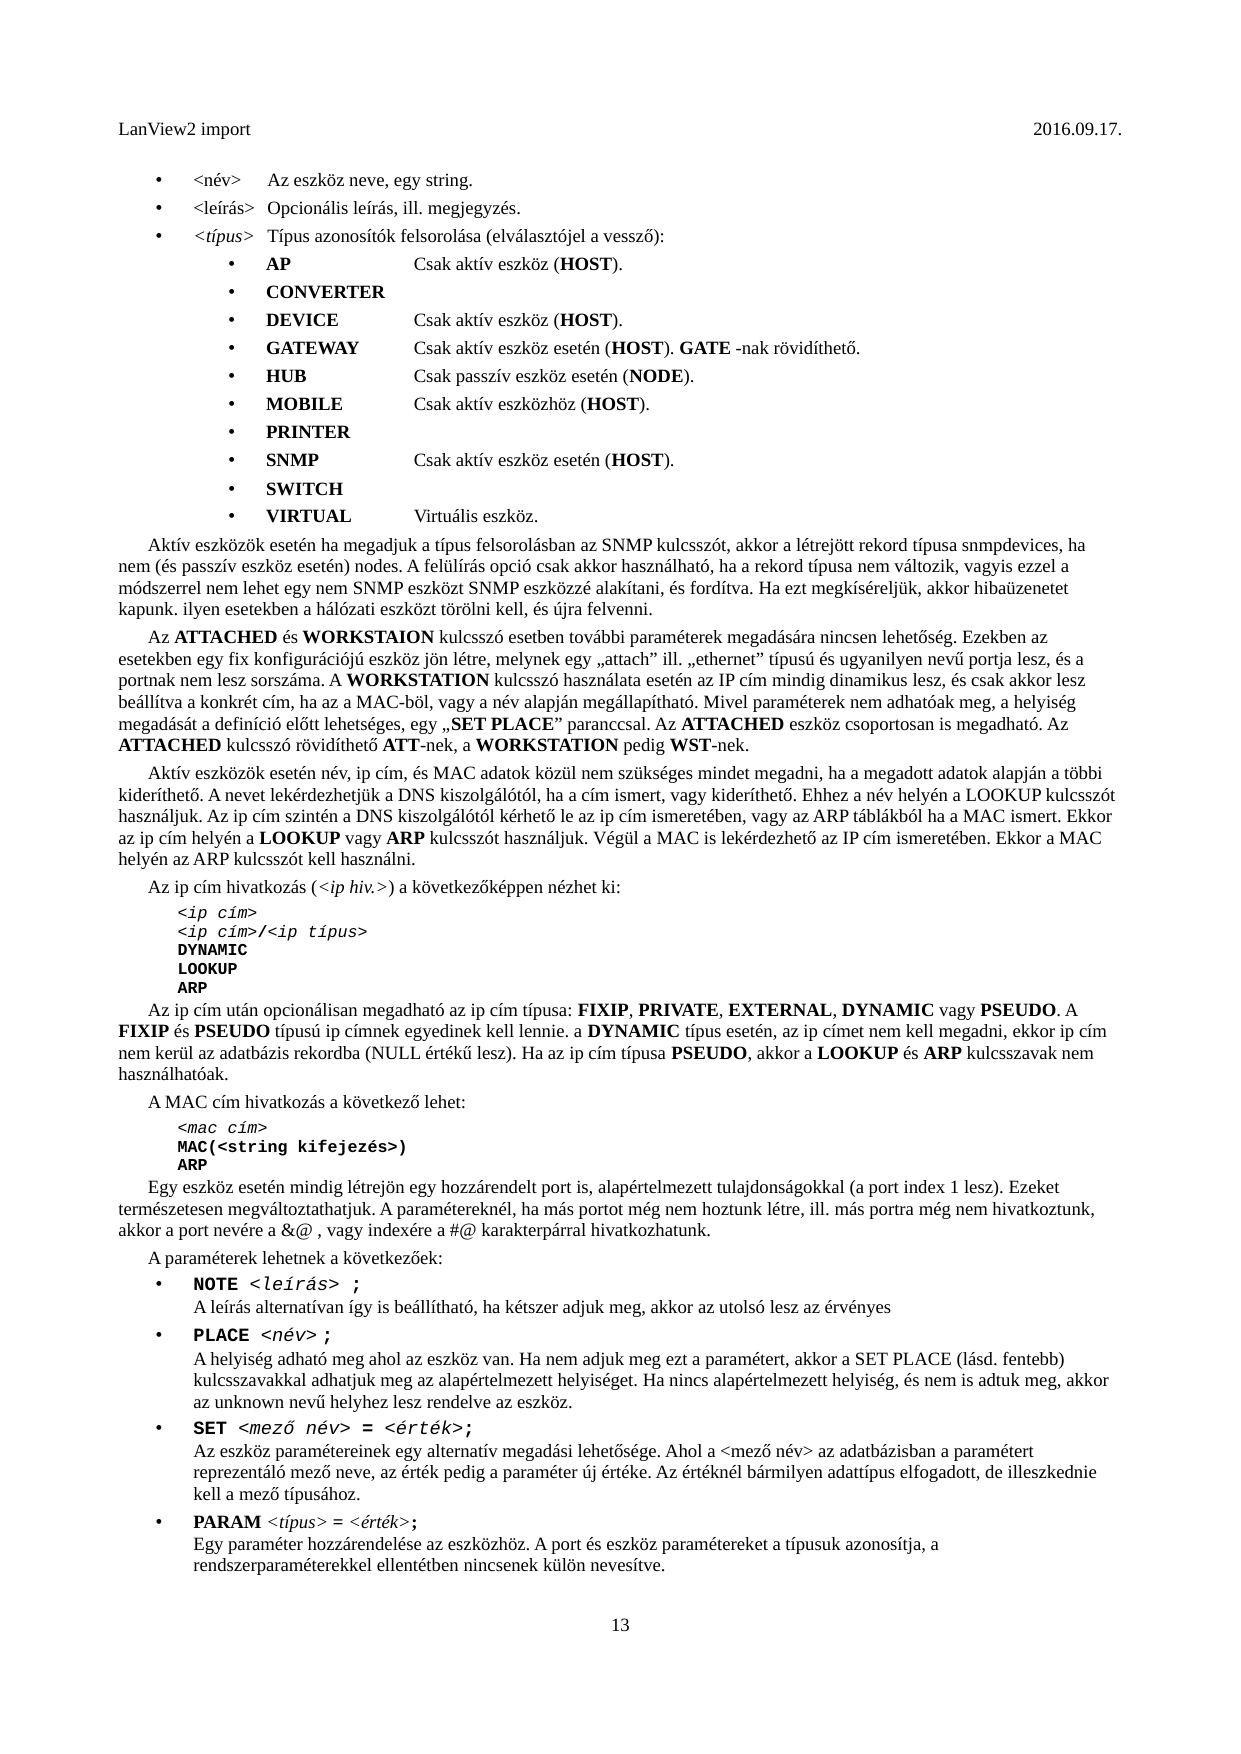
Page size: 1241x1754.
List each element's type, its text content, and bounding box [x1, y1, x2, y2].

list <típus> Típus azonosítók felsorolása (elválasztójel a vessző): [156, 225, 1122, 247]
list VIRTUAL Virtuális eszköz. [228, 505, 1122, 527]
list SET <mező név> = <érték>; Az eszköz paramétereinek egy alternatív megadási lehetősége. Ahol a <mező név> az adatbázisban a paramétert reprezentáló mező neve, az érték pedig a paraméter új értéke. Az értéknél bármilyen adattípus elfogadott, de illeszkednie kell a mező típusához. [156, 1418, 1122, 1504]
text A MAC cím hivatkozás a következő lehet: [118, 1091, 1122, 1113]
text Egy eszköz esetén mindig létrejön egy hozzárendelt port is, alapértelmezett tulajdonságokkal (a port index 1 lesz). Ezeket természetesen megváltoztathatjuk. A paramétereknél, ha más portot még nem hoztunk létre, ill. más portra még nem hivatkoztunk, akkor a port nevére a &@ , vagy indexére a #@ karakterpárral hivatkozhatunk. [118, 1176, 1122, 1241]
text Aktív eszközök esetén név, ip cím, és MAC adatok közül nem szükséges mindet megadni, ha a megadott adatok alapján a többi kideríthető. A nevet lekérdezhetjük a DNS kiszolgálótól, ha a cím ismert, vagy kideríthető. Ehhez a név helyén a LOOKUP kulcsszót használjuk. Az ip cím szintén a DNS kiszolgálótól kérhető le az ip cím ismeretében, vagy az ARP táblákból ha a MAC ismert. Ekkor az ip cím helyén a LOOKUP vagy ARP kulcsszót használjuk. Végül a MAC is lekérdezhető az IP cím ismeretében. Ekkor a MAC helyén az ARP kulcsszót kell használni. [118, 762, 1122, 870]
text Az ip cím után opcionálisan megadható az ip cím típusa: FIXIP, PRIVATE, EXTERNAL, DYNAMIC vagy PSEUDO. A FIXIP és PSEUDO típusú ip címnek egyedinek kell lennie. a DYNAMIC típus esetén, az ip címet nem kell megadni, ekkor ip cím nem kerül az adatbázis rekordba (NULL értékű lesz). Ha az ip cím típusa PSEUDO, akkor a LOOKUP és ARP kulcsszavak nem használhatóak. [118, 998, 1122, 1085]
text Aktív eszközök esetén ha megadjuk a típus felsorolásban az SNMP kulcsszót, akkor a létrejött rekord típusa snmpdevices, ha nem (és passzív eszköz esetén) nodes. A felülírás opció csak akkor használható, ha a rekord típusa nem változik, vagyis ezzel a módszerrel nem lehet egy nem SNMP eszközt SNMP eszközzé alakítani, és fordítva. Ha ezt megkíséreljük, akkor hibaüzenetet kapunk. ilyen esetekben a hálózati eszközt törölni kell, és újra felvenni. [118, 533, 1122, 620]
text Az ip cím hivatkozás (<ip hiv.>) a következőképpen nézhet ki: [118, 876, 1122, 898]
text A paraméterek lehetnek a következőek: [118, 1247, 1122, 1268]
list HUB Csak passzív eszköz esetén (NODE). [228, 365, 1122, 387]
list SWITCH [228, 477, 1122, 499]
text ARP [177, 1157, 1122, 1176]
text Az ATTACHED és WORKSTAION kulcsszó esetben további paraméterek megadására nincsen lehetőség. Ezekben az esetekben egy fix konfigurációjú eszköz jön létre, melynek egy „attach” ill. „ethernet” típusú és ugyanilyen nevű portja lesz, és a portnak nem lesz sorszáma. A WORKSTATION kulcsszó használata esetén az IP cím mindig dinamikus lesz, és csak akkor lesz beállítva a konkrét cím, ha az a MAC-böl, vagy a név alapján megállapítható. Mivel paraméterek nem adhatóak meg, a helyiség megadását a definíció előtt lehetséges, egy „SET PLACE” paranccsal. Az ATTACHED eszköz csoportosan is megadható. Az ATTACHED kulcsszó rövidíthető ATT-nek, a WORKSTATION pedig WST-nek. [118, 626, 1122, 756]
text DYNAMIC [177, 942, 1122, 961]
list PRINTER [228, 421, 1122, 443]
text ARP [177, 980, 1122, 998]
list CONVERTER [228, 281, 1122, 303]
list GATEWAY Csak aktív eszköz esetén (HOST). GATE -nak rövidíthető. [228, 337, 1122, 359]
list NOTE <leírás> ; A leírás alternatívan így is beállítható, ha kétszer adjuk meg, akkor az utolsó lesz az érvényes [156, 1275, 1122, 1318]
list <leírás> Opcionális leírás, ill. megjegyzés. [156, 197, 1122, 219]
text MAC(<string kifejezés>) [177, 1138, 1122, 1157]
text <ip cím>/<ip típus> [177, 923, 1122, 942]
list PARAM <típus> = <érték>; Egy paraméter hozzárendelése az eszközhöz. A port és eszköz paramétereket a típusuk azonosítja, a rendszerparaméterekkel ellentétben nincsenek külön nevesítve. [156, 1511, 1122, 1576]
text LOOKUP [177, 961, 1122, 980]
list <név> Az eszköz neve, egy string. [156, 169, 1122, 191]
list SNMP Csak aktív eszköz esetén (HOST). [228, 449, 1122, 471]
list DEVICE Csak aktív eszköz (HOST). [228, 309, 1122, 331]
text <ip cím> [177, 904, 1122, 923]
list PLACE <név> ; A helyiség adható meg ahol az eszköz van. Ha nem adjuk meg ezt a paramétert, akkor a SET PLACE (lásd. fentebb) kulcsszavakkal adhatjuk meg az alapértelmezett helyiséget. Ha nincs alapértelmezett helyiség, és nem is adtuk meg, akkor az unknown nevű helyhez lesz rendelve az eszköz. [156, 1324, 1122, 1412]
list AP Csak aktív eszköz (HOST). [228, 253, 1122, 275]
list MOBILE Csak aktív eszközhöz (HOST). [228, 393, 1122, 415]
text <mac cím> [177, 1119, 1122, 1138]
